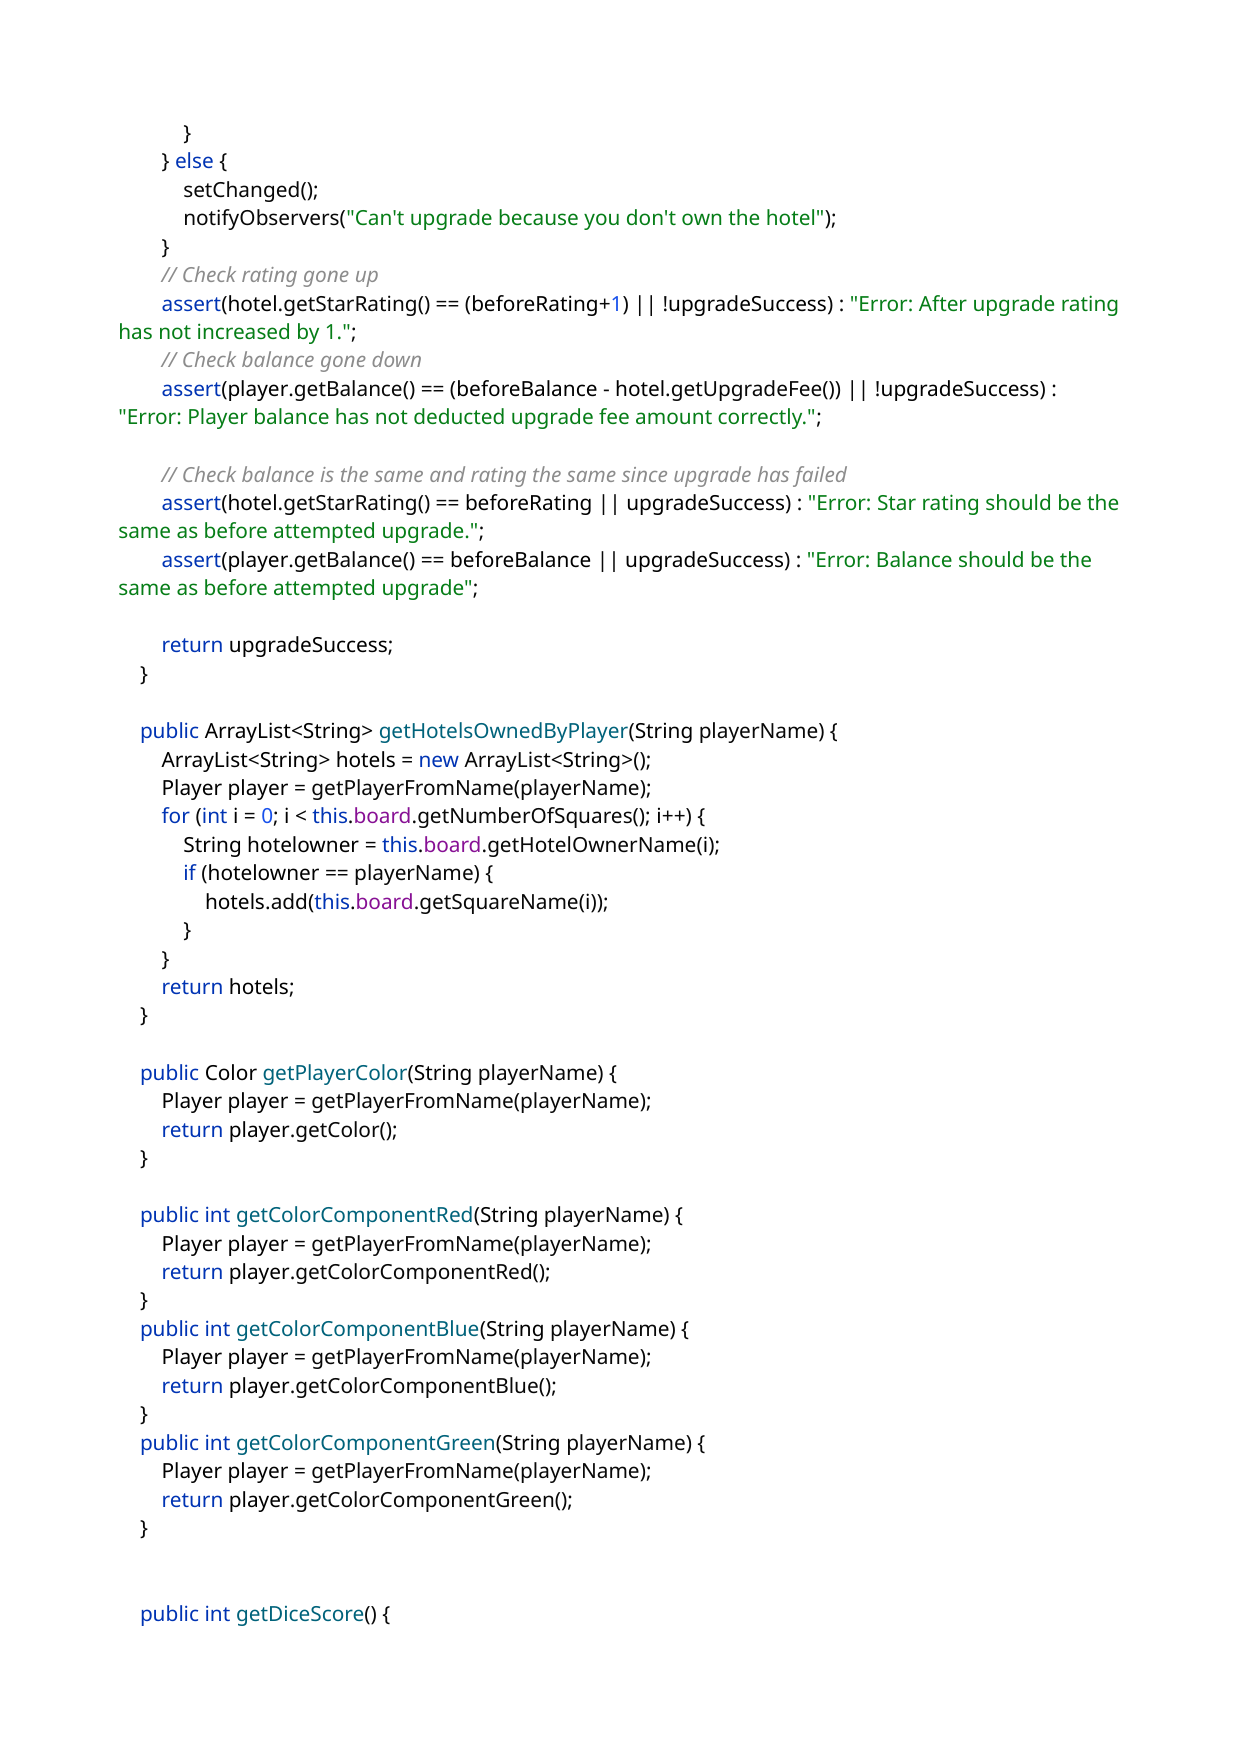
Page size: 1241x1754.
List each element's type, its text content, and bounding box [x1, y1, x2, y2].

text } } else { setChanged(); notifyObservers("Can't upgrade because you don't own the hotel"); } // Check rating gone up assert(hotel.getStarRating() == (beforeRating+1) || !upgradeSuccess) : "Error: After upgrade rating has not increased by 1."; // Check balance gone down assert(player.getBalance() == (beforeBalance - hotel.getUpgradeFee()) || !upgradeSuccess) : "Error: Player balance has not deducted upgrade fee amount correctly."; // Check balance is the same and rating the same since upgrade has failed assert(hotel.getStarRating() == beforeRating || upgradeSuccess) : "Error: Star rating should be the same as before attempted upgrade."; assert(player.getBalance() == beforeBalance || upgradeSuccess) : "Error: Balance should be the same as before attempted upgrade"; return upgradeSuccess; } public ArrayList<String> getHotelsOwnedByPlayer(String playerName) { ArrayList<String> hotels = new ArrayList<String>(); Player player = getPlayerFromName(playerName); for (int i = 0; i < this.board.getNumberOfSquares(); i++) { String hotelowner = this.board.getHotelOwnerName(i); if (hotelowner == playerName) { hotels.add(this.board.getSquareName(i)); } } return hotels; } public Color getPlayerColor(String playerName) { Player player = getPlayerFromName(playerName); return player.getColor(); } public int getColorComponentRed(String playerName) { Player player = getPlayerFromName(playerName); return player.getColorComponentRed(); } public int getColorComponentBlue(String playerName) { Player player = getPlayerFromName(playerName); return player.getColorComponentBlue(); } public int getColorComponentGreen(String playerName) { Player player = getPlayerFromName(playerName); return player.getColorComponentGreen(); } public int getDiceScore() { [118, 118, 1122, 1627]
